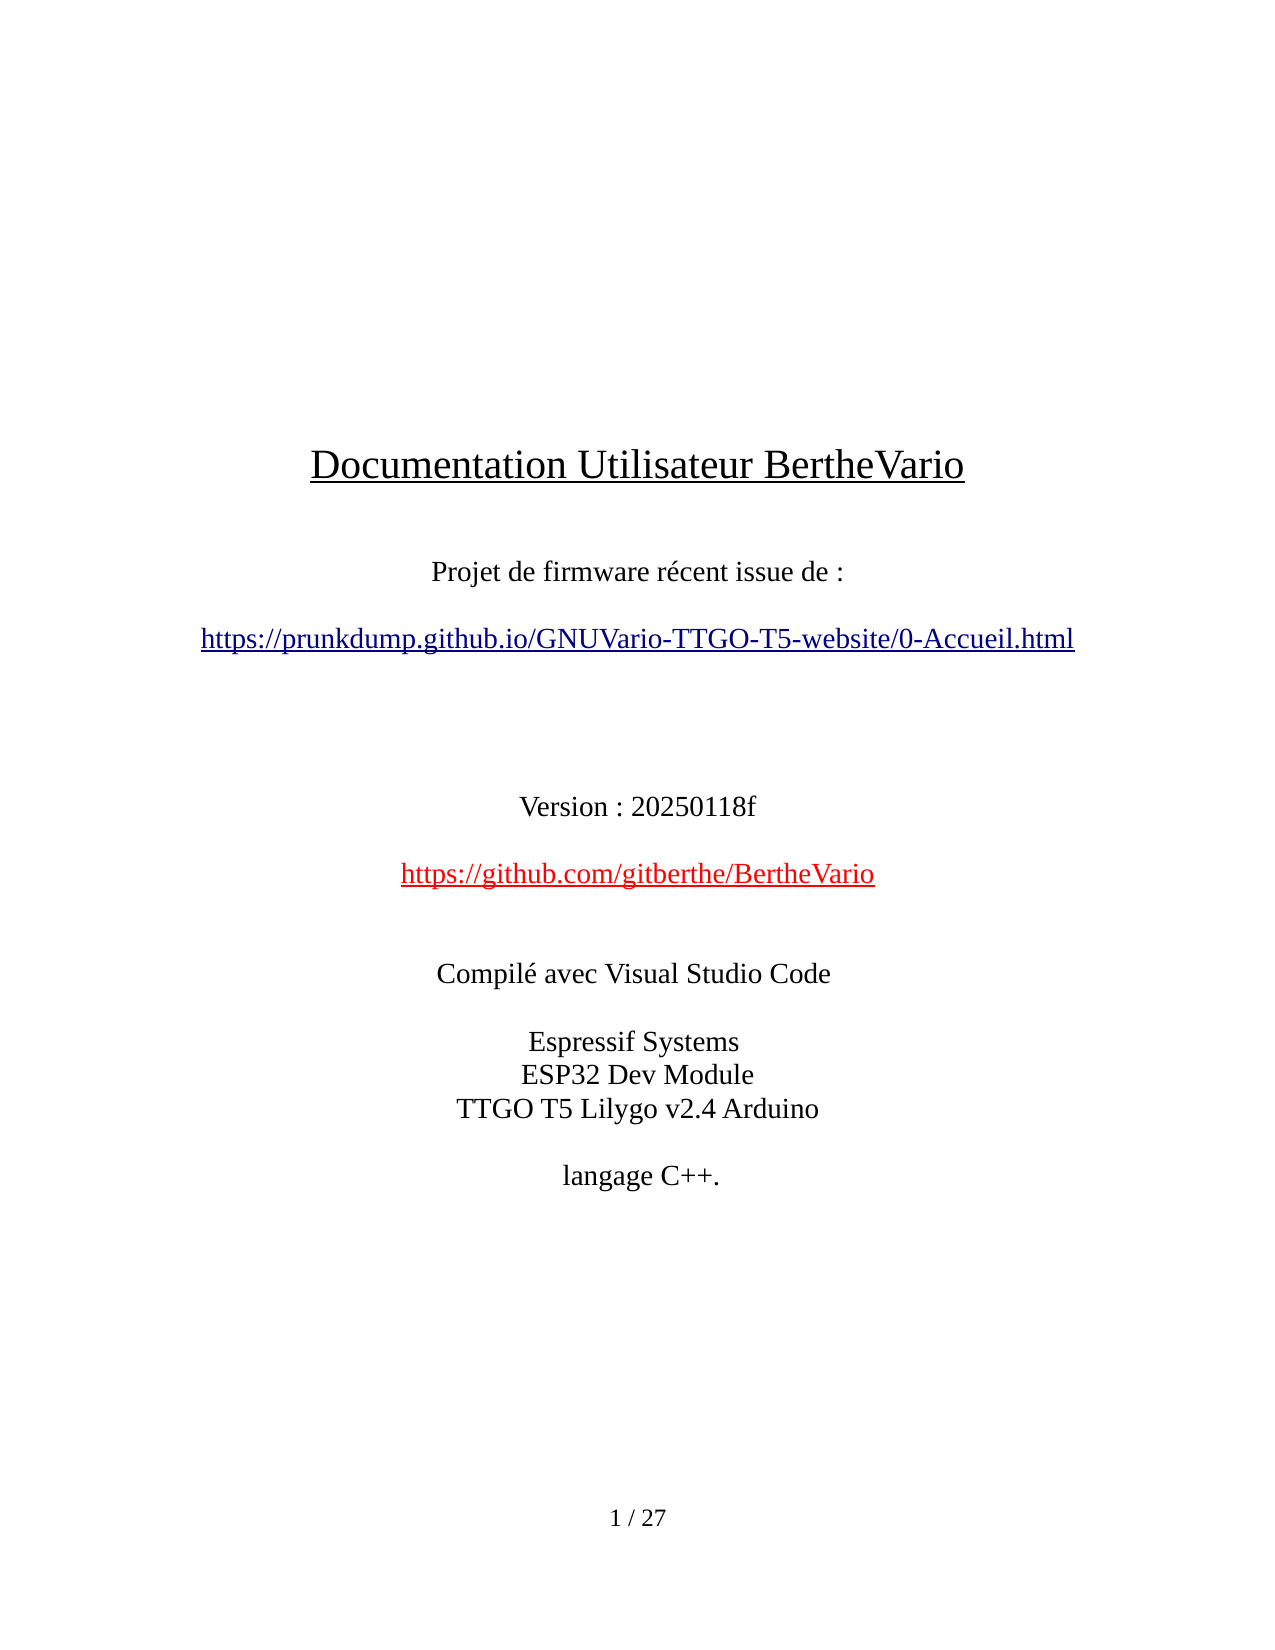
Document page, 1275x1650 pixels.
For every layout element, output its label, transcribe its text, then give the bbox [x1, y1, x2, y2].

text langage C++. [118, 1158, 1157, 1191]
text https://prunkdump.github.io/GNUVario-TTGO-T5-website/0-Accueil.html [118, 621, 1157, 655]
text Version : 20250118f [118, 789, 1157, 822]
text Documentation Utilisateur BertheVario [118, 439, 1157, 487]
text Espressif Systems [118, 1024, 1157, 1057]
text Compilé avec Visual Studio Code [118, 957, 1157, 990]
text ESP32 Dev Module [118, 1057, 1157, 1091]
text Projet de firmware récent issue de : [118, 554, 1157, 588]
text TTGO T5 Lilygo v2.4 Arduino [118, 1091, 1157, 1124]
text https://github.com/gitberthe/BertheVario [118, 856, 1157, 889]
